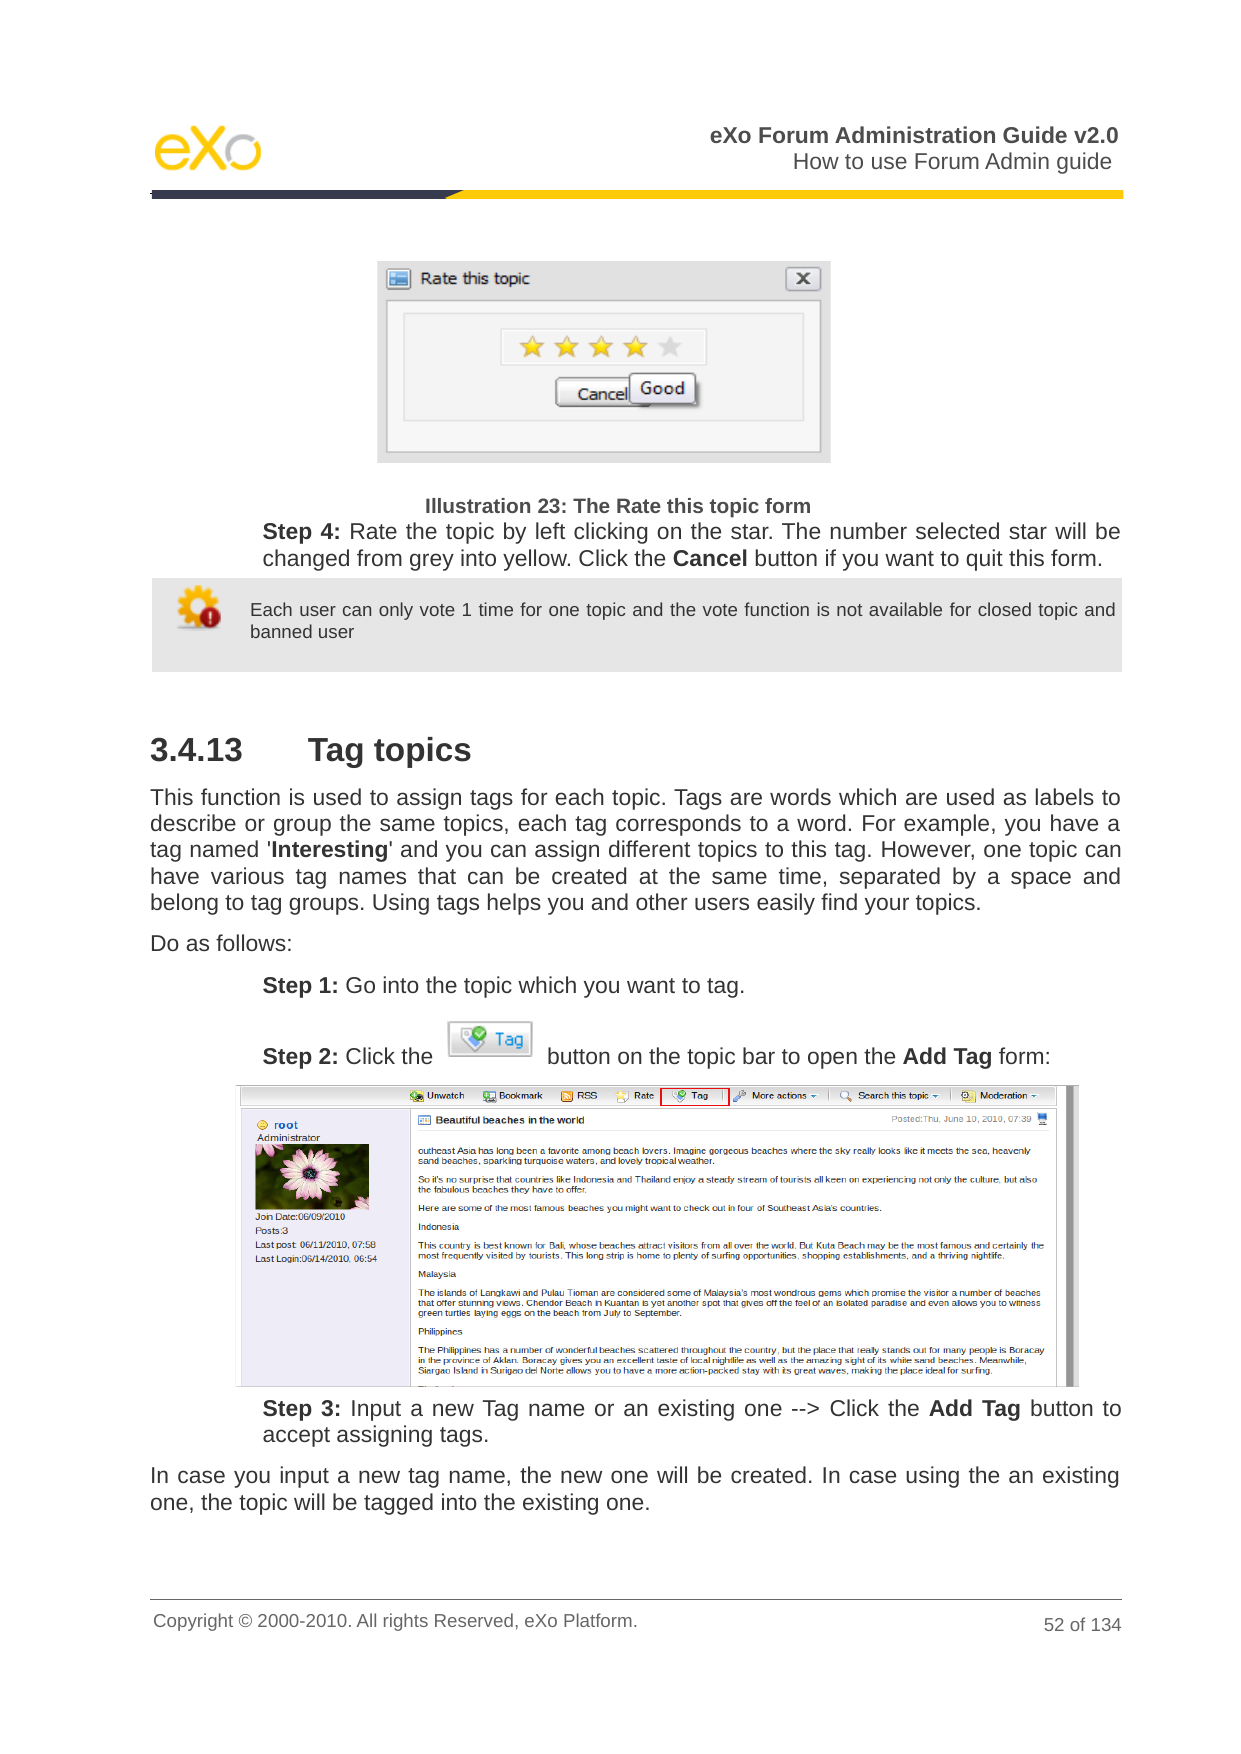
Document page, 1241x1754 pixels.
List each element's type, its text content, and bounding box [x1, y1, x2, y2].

picture [377, 261, 831, 463]
list Step 1: Go into the topic which you want to tag. [225, 972, 1122, 998]
list Step 2: Click the button on the topic bar to open the Add Tag form: [225, 1013, 1122, 1069]
text In case you input a new tag name, the new one will be created. In case using the an existing one, the topic will be tagged into the existing one. [150, 1462, 1122, 1515]
subtitle Tag topics [150, 730, 1122, 769]
table_header [152, 578, 244, 672]
text Do as follows: [150, 930, 1122, 957]
picture [176, 585, 221, 631]
picture [447, 1020, 533, 1057]
table_header Each user can only vote 1 time for one topic and the vote function is not available for closed topic and banned user [244, 578, 1122, 672]
list Step 3: Input a new Tag name or an existing one --> Click the Add Tag button to accept assigning tags. [225, 1387, 1122, 1447]
picture [155, 125, 262, 171]
picture [235, 1085, 1079, 1387]
picture [151, 190, 1124, 199]
list Step 4: Rate the topic by left clicking on the star. The number selected star will be changed from grey into yellow. Click the Cancel button if you want to quit this form. [225, 223, 1122, 571]
list Illustration 23: The Rate this topic form [337, 463, 899, 518]
text This function is used to assign tags for each topic. Tags are words which are used as labels to describe or group the same topics, each tag corresponds to a word. For example, you have a tag named 'Interesting' and you can assign different topics to this tag. However, one topic can have various tag names that can be created at the same time, separated by a space and belong to tag groups. Using tags helps you and other users easily find your topics. [150, 784, 1122, 915]
